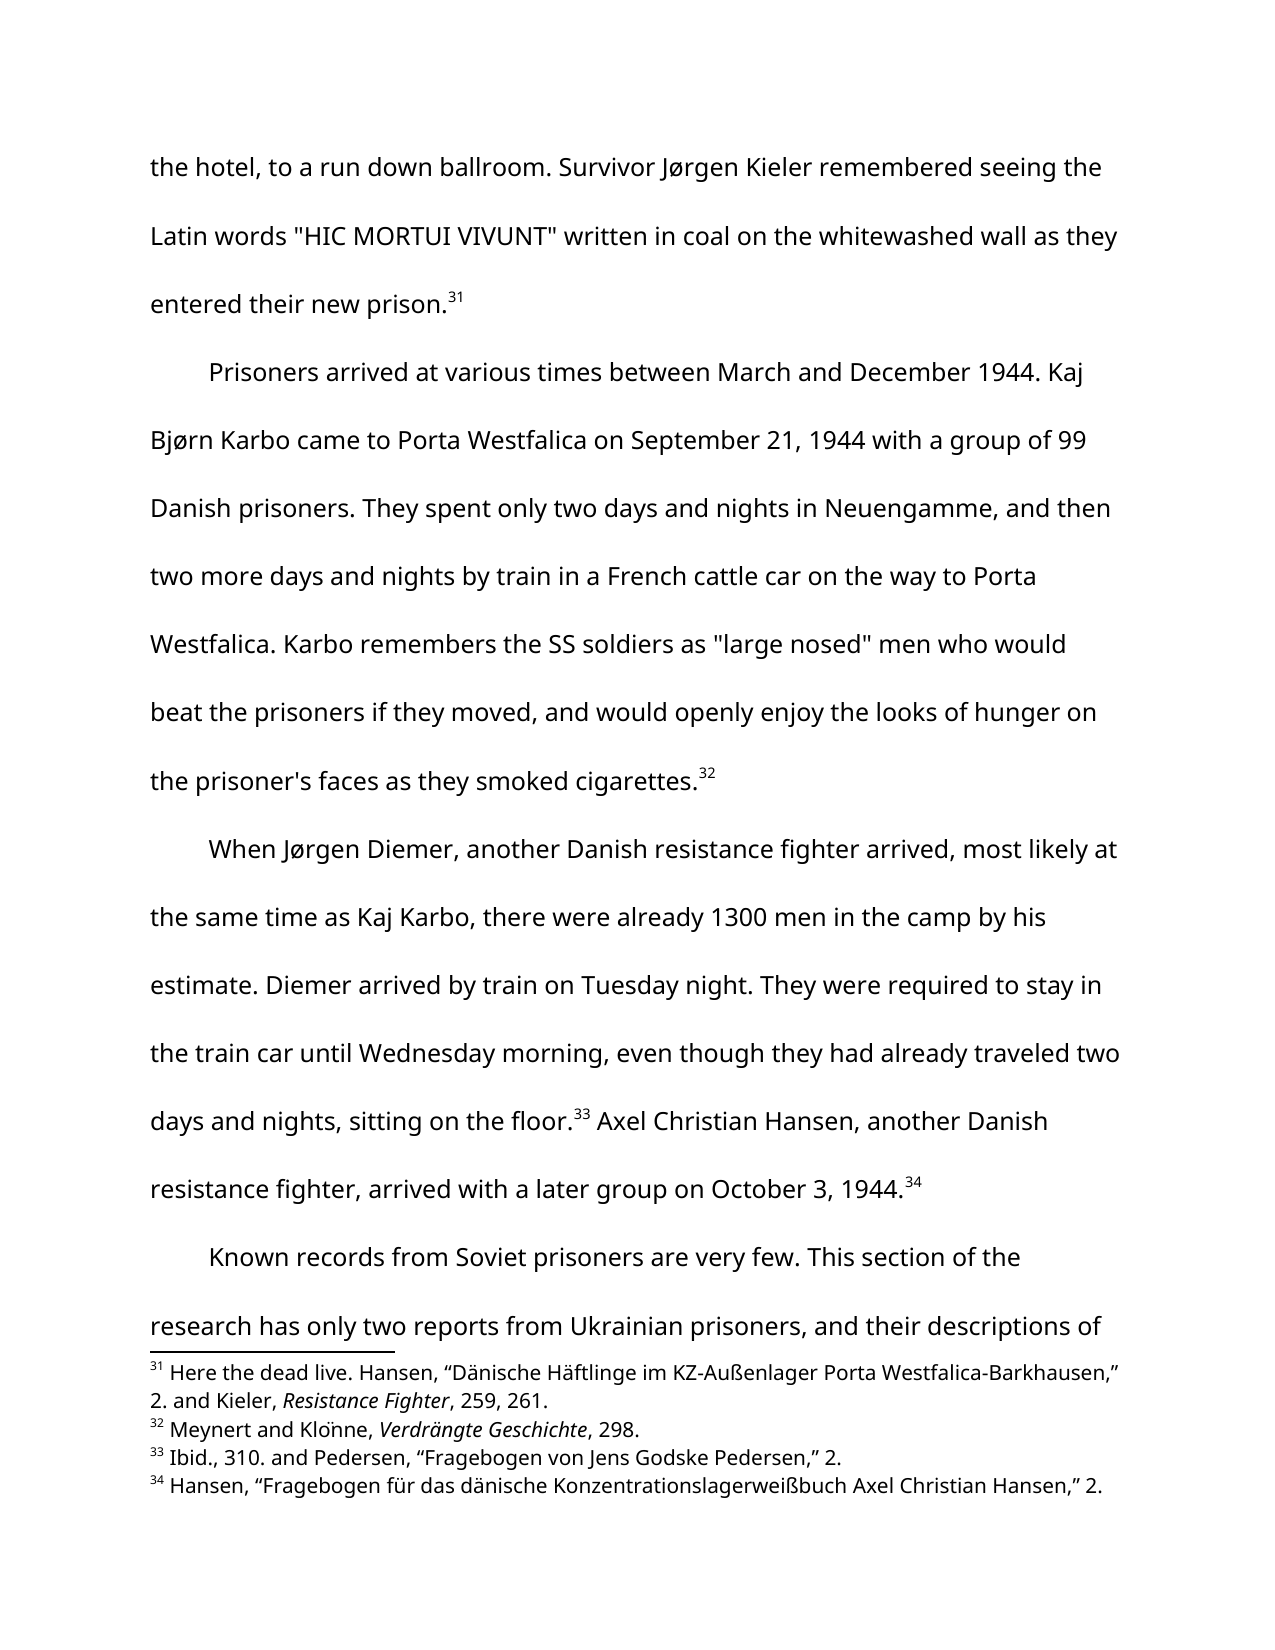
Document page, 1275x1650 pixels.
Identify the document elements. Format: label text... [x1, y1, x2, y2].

text Here the dead live. Hansen, “Dänische Häftlinge im KZ-Außenlager Porta Westfalica-Barkhausen,” 2. and Kieler, Resistance Fighter, 259, 261. [150, 1358, 1125, 1415]
text Known records from Soviet prisoners are very few. This section of the research has only two reports from Ukrainian prisoners, and their descriptions of [150, 1240, 1125, 1342]
text Hansen, “Fragebogen für das dänische Konzentrationslagerweißbuch Axel Christian Hansen,” 2. [150, 1472, 1125, 1500]
text Ibid., 310. and Pedersen, “Fragebogen von Jens Godske Pedersen,” 2. [150, 1443, 1125, 1472]
text the hotel, to a run down ballroom. Survivor Jørgen Kieler remembered seeing the Latin words "HIC MORTUI VIVUNT" written in coal on the whitewashed wall as they entered their new prison. [150, 150, 1125, 320]
text Prisoners arrived at various times between March and December 1944. Kaj Bjørn Karbo came to Porta Westfalica on September 21, 1944 with a group of 99 Danish prisoners. They spent only two days and nights in Neuengamme, and then two more days and nights by train in a French cattle car on the way to Porta Westfalica. Karbo remembers the SS soldiers as "large nosed" men who would beat the prisoners if they moved, and would openly enjoy the looks of hunger on the prisoner's faces as they smoked cigarettes. [150, 354, 1125, 797]
text Meynert and Klönne, Verdrängte Geschichte, 298. [150, 1415, 1125, 1443]
text When Jørgen Diemer, another Danish resistance fighter arrived, most likely at the same time as Kaj Karbo, there were already 1300 men in the camp by his estimate. Diemer arrived by train on Tuesday night. They were required to stay in the train car until Wednesday morning, even though they had already traveled two days and nights, sitting on the floor. Axel Christian Hansen, another Danish resistance fighter, arrived with a later group on October 3, 1944. [150, 831, 1125, 1206]
